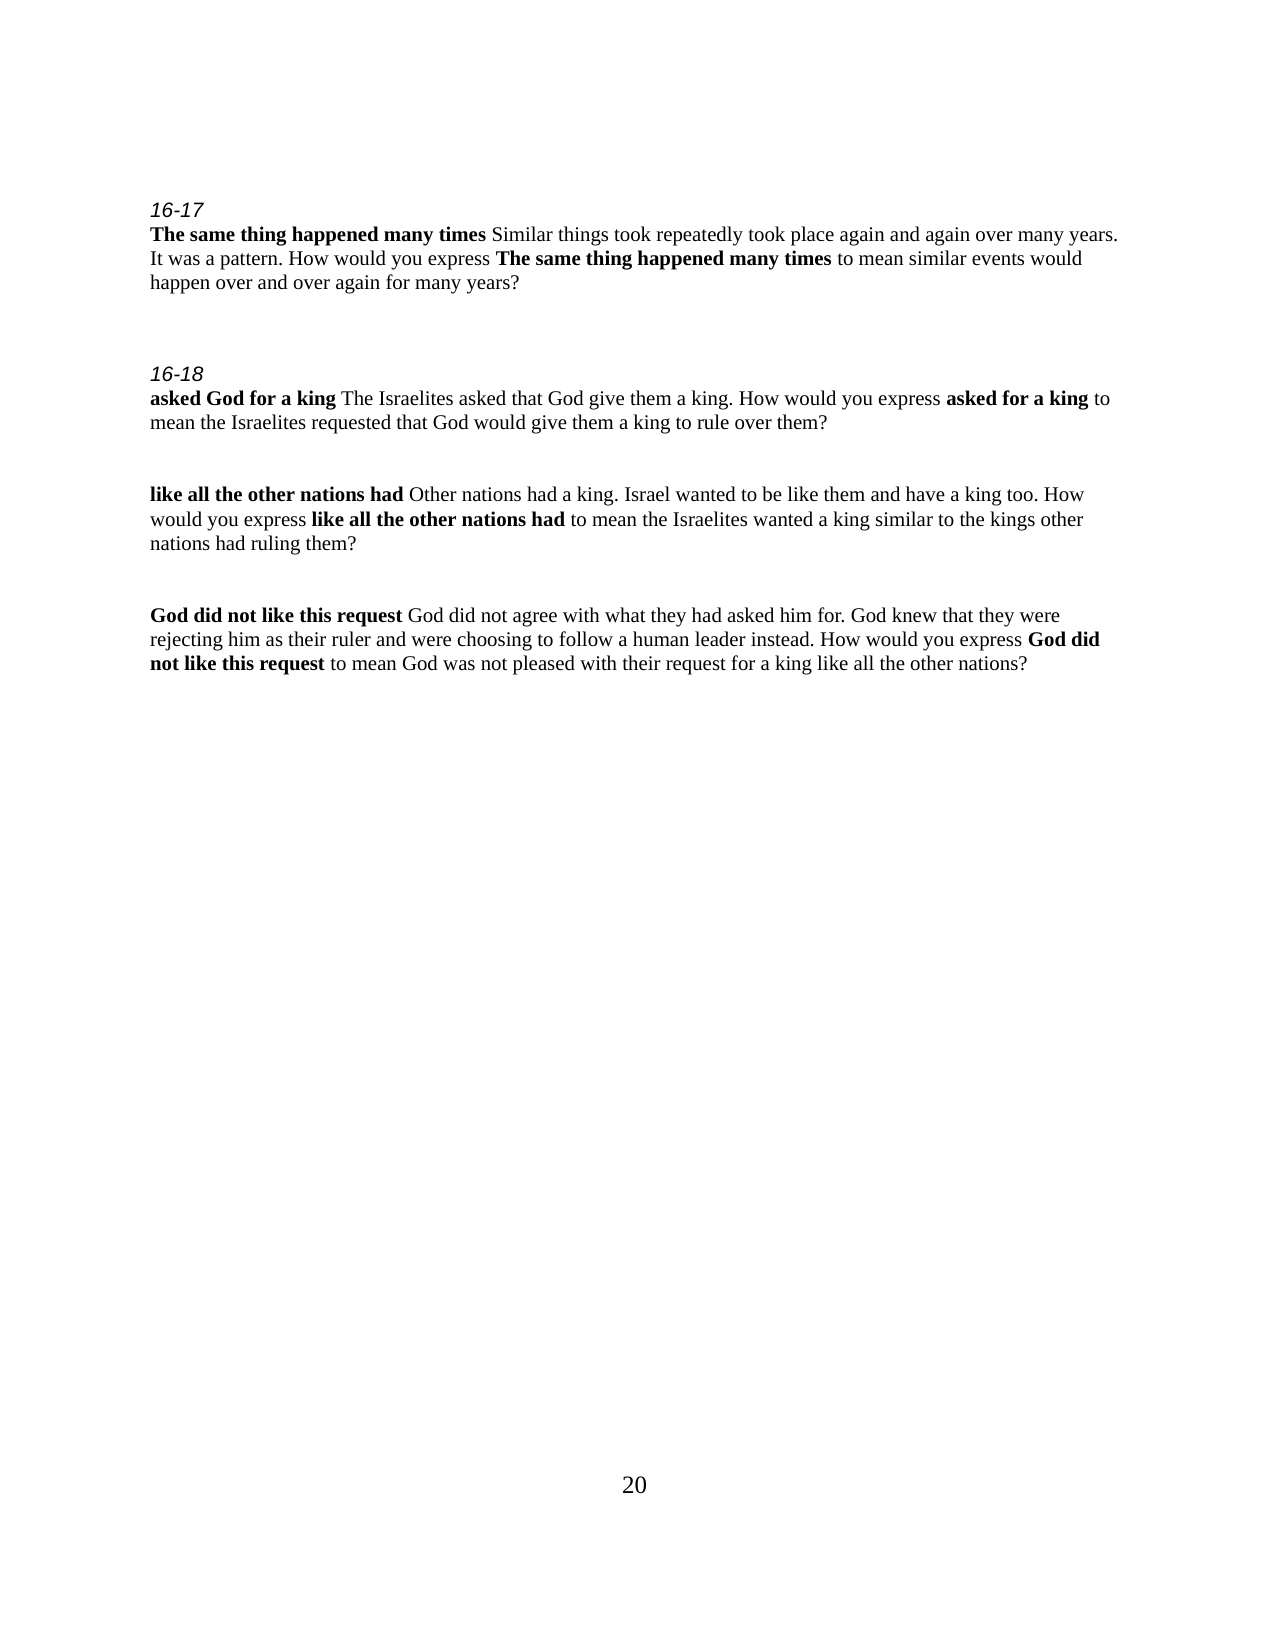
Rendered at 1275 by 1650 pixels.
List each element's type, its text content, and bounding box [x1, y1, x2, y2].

text like all the other nations had Other nations had a king. Israel wanted to be like them and have a king too. How would you express like all the other nations had to mean the Israelites wanted a king similar to the kings other nations had ruling them? [150, 482, 1125, 554]
text asked God for a king The Israelites asked that God give them a king. How would you express asked for a king to mean the Israelites requested that God would give them a king to rule over them? [150, 386, 1125, 434]
text God did not like this request God did not agree with what they had asked him for. God knew that they were rejecting him as their ruler and were choosing to follow a human leader instead. How would you express God did not like this request to mean God was not pleased with their request for a king like all the other nations? [150, 603, 1125, 675]
subtitle 16-17 [150, 198, 1125, 222]
subtitle 16-18 [150, 362, 1125, 386]
text The same thing happened many times Similar things took repeatedly took place again and again over many years. It was a pattern. How would you express The same thing happened many times to mean similar events would happen over and over again for many years? [150, 222, 1125, 294]
